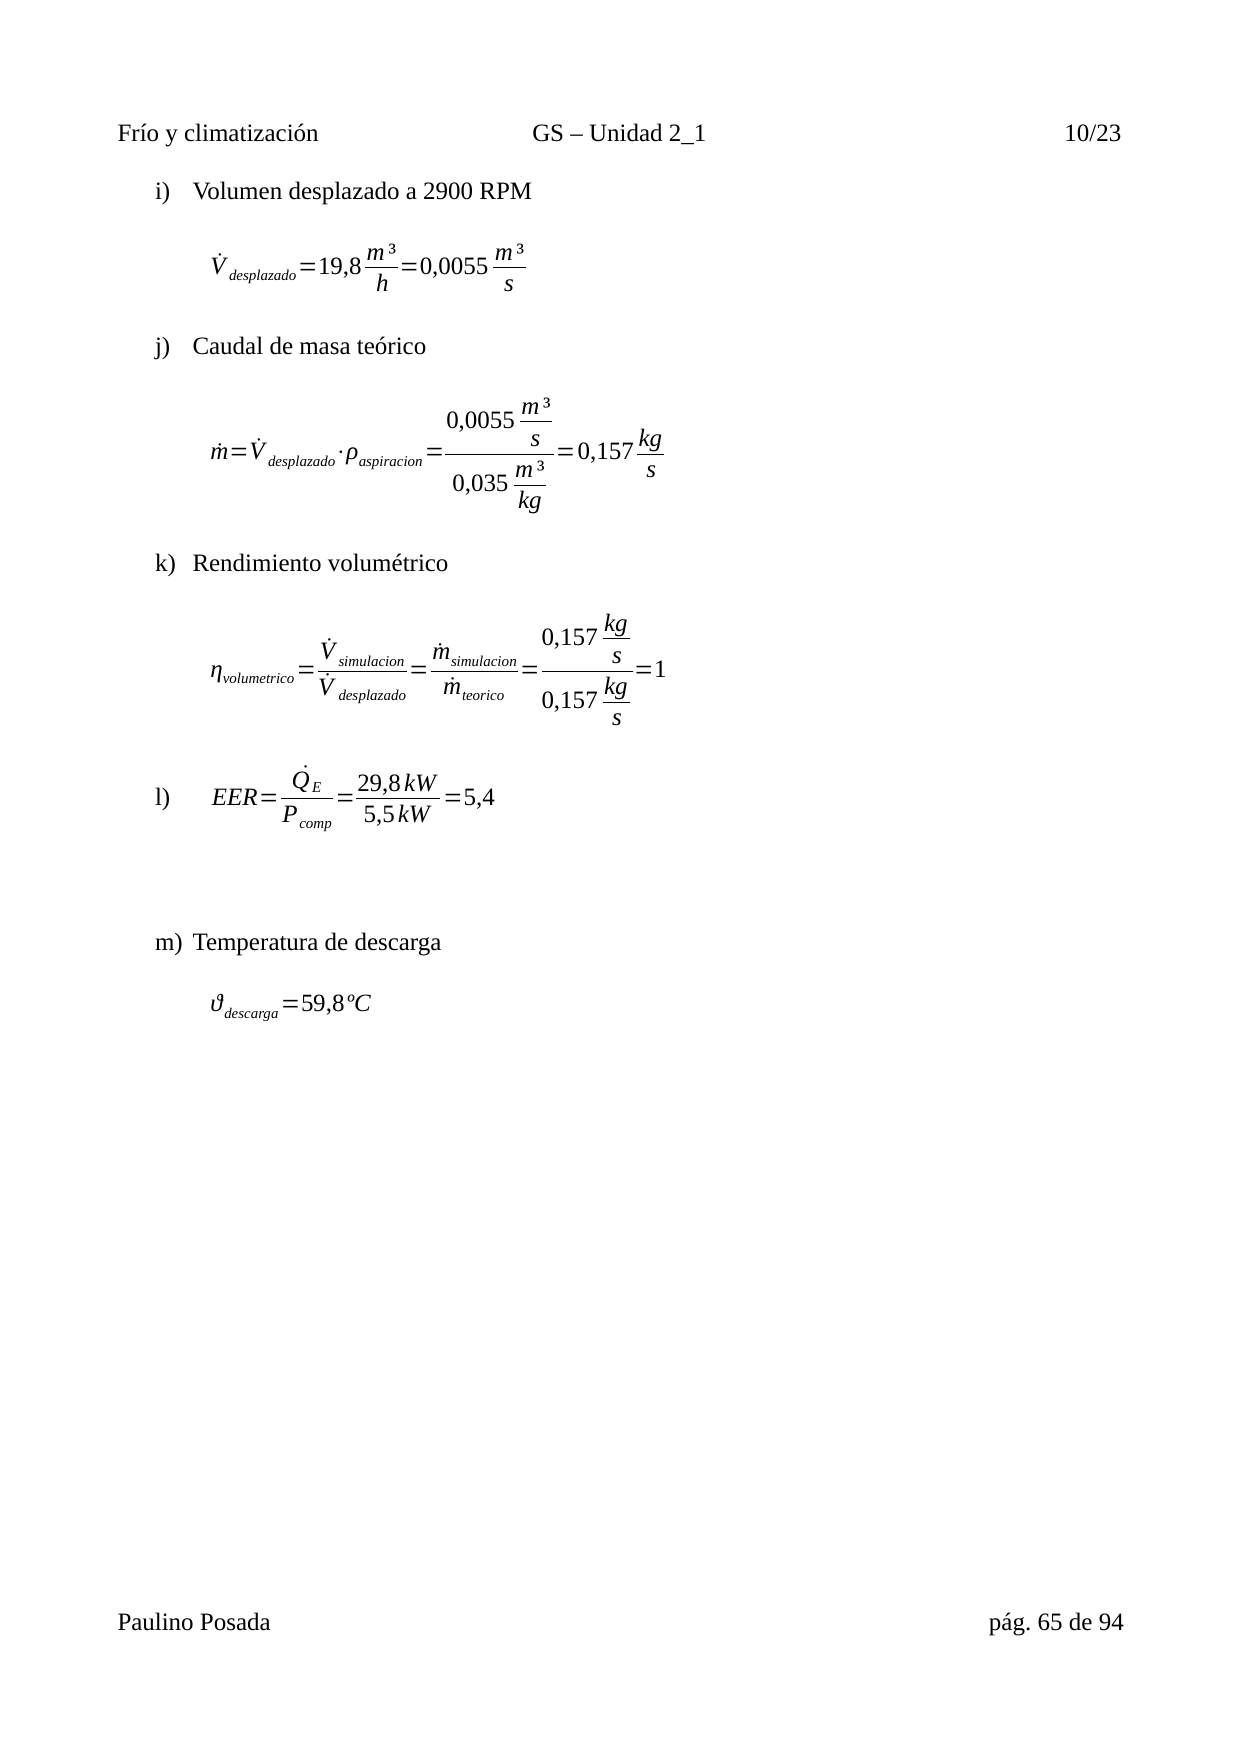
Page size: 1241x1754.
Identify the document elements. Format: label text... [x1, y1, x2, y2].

list Temperatura de descarga [155, 927, 1123, 956]
list Caudal de masa teórico [155, 331, 1123, 359]
list Volumen desplazado a 2900 RPM [155, 176, 1123, 205]
list Rendimiento volumétrico [155, 548, 1123, 576]
